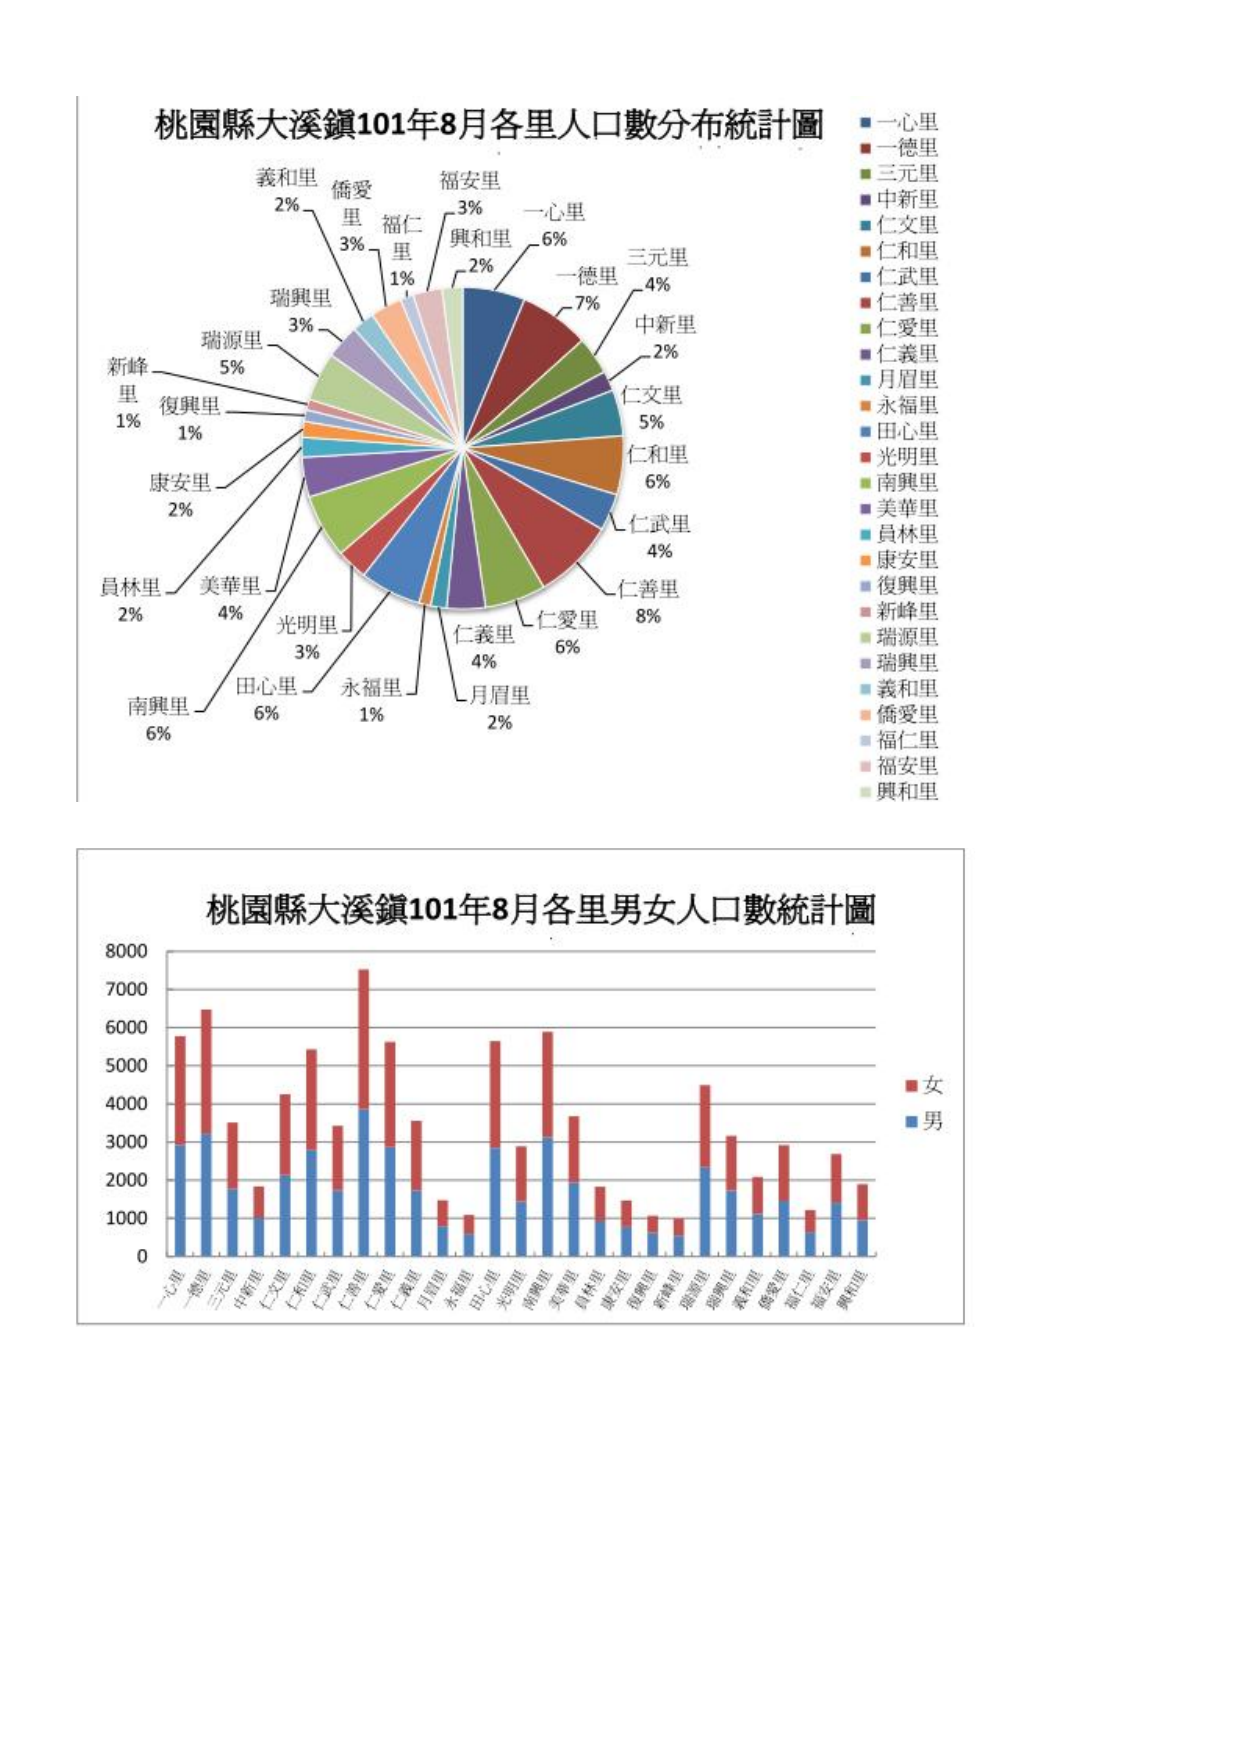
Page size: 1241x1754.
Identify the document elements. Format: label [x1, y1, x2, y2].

picture [75, 96, 957, 802]
picture [75, 848, 976, 1327]
